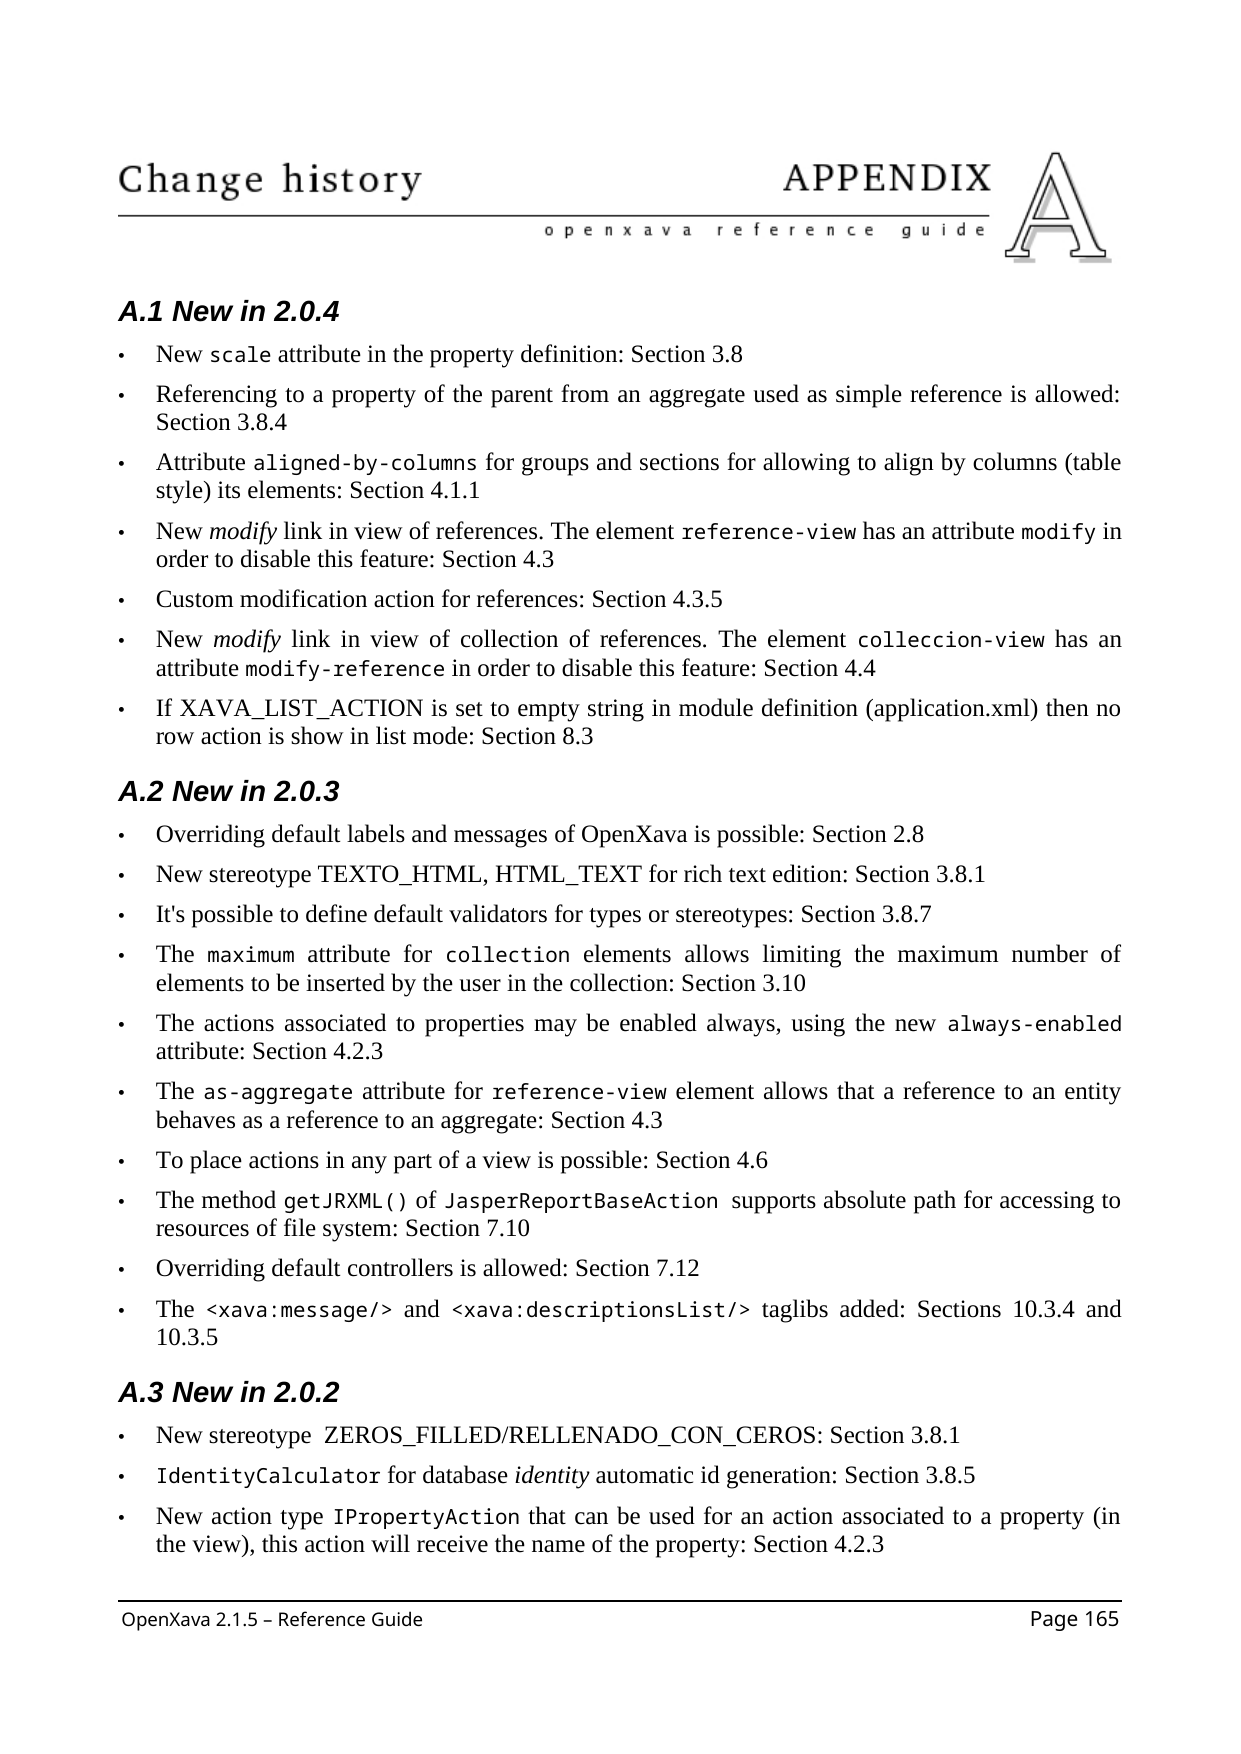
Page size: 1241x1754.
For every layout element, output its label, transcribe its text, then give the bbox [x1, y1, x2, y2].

list The maximum attribute for collection elements allows limiting the maximum number of elements to be inserted by the user in the collection: Section 3.10 [118, 941, 1122, 997]
list New stereotype TEXTO_HTML, HTML_TEXT for rich text edition: Section 3.8.1 [118, 860, 1122, 888]
subtitle New in 2.0.4 [118, 295, 1122, 327]
list Overriding default labels and messages of OpenXava is possible: Section 2.8 [118, 820, 1122, 848]
list New modify link in view of collection of references. The element colleccion-view has an attribute modify-reference in order to disable this feature: Section 4.4 [118, 625, 1122, 682]
list The method getJRXML() of JasperReportBaseAction supports absolute path for accessing to resources of file system: Section 7.10 [118, 1186, 1122, 1242]
list New scale attribute in the property definition: Section 3.8 [118, 340, 1122, 368]
subtitle . Change history [118, 118, 1122, 123]
list IdentityCalculator for database identity automatic id generation: Section 3.8.5 [118, 1461, 1122, 1489]
list To place actions in any part of a view is possible: Section 4.6 [118, 1146, 1122, 1174]
list Overriding default controllers is allowed: Section 7.12 [118, 1254, 1122, 1282]
list Attribute aligned-by-columns for groups and sections for allowing to align by columns (table style) its elements: Section 4.1.1 [118, 448, 1122, 504]
list The as-aggregate attribute for reference-view element allows that a reference to an entity behaves as a reference to an aggregate: Section 4.3 [118, 1077, 1122, 1133]
list New modify link in view of references. The element reference-view has an attribute modify in order to disable this feature: Section 4.3 [118, 517, 1122, 573]
subtitle New in 2.0.3 [118, 775, 1122, 807]
list It's possible to define default validators for types or stereotypes: Section 3.8.7 [118, 900, 1122, 928]
list Referencing to a property of the parent from an aggregate used as simple reference is allowed: Section 3.8.4 [118, 380, 1122, 436]
list New stereotype ZEROS_FILLED/RELLENADO_CON_CEROS: Section 3.8.1 [118, 1421, 1122, 1449]
list Custom modification action for references: Section 4.3.5 [118, 585, 1122, 613]
list The actions associated to properties may be enabled always, using the new always-enabled attribute: Section 4.2.3 [118, 1009, 1122, 1065]
list If XAVA_LIST_ACTION is set to empty string in module definition (application.xml) then no row action is show in list mode: Section 8.3 [118, 694, 1122, 750]
subtitle New in 2.0.2 [118, 1376, 1122, 1408]
picture [118, 124, 1122, 295]
list New action type IPropertyAction that can be used for an action associated to a property (in the view), this action will receive the name of the property: Section 4.2.3 [118, 1502, 1122, 1558]
list The <xava:message/> and <xava:descriptionsList/> taglibs added: Sections 10.3.4 and 10.3.5 [118, 1295, 1122, 1351]
